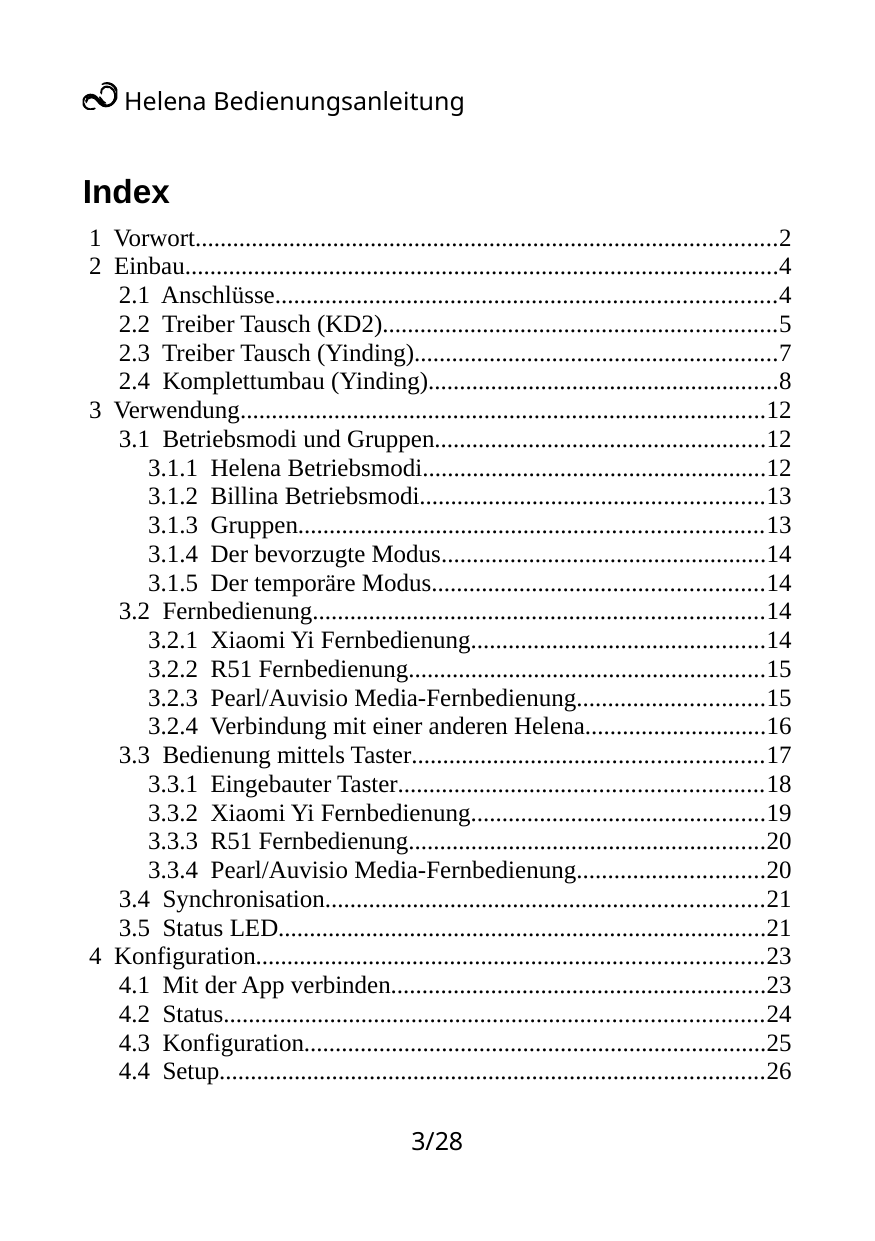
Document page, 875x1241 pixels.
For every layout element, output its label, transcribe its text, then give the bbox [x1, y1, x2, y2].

text 2.2 Treiber Tausch (KD2) 5 [112, 309, 791, 338]
text 3.3 Bedienung mittels Taster 17 [112, 740, 791, 769]
text 4.4 Setup 26 [112, 1056, 791, 1085]
text 2 Einbau 4 [83, 251, 791, 280]
text 3.2.2 R51 Fernbedienung 15 [142, 654, 791, 683]
text 3.1.3 Gruppen 13 [142, 510, 791, 539]
text 3.2.1 Xiaomi Yi Fernbedienung 14 [142, 625, 791, 654]
text 2.3 Treiber Tausch (Yinding) 7 [112, 338, 791, 366]
text 3.1 Betriebsmodi und Gruppen 12 [112, 424, 791, 453]
text 4 Konfiguration 23 [83, 941, 791, 970]
text 2.1 Anschlüsse 4 [112, 280, 791, 309]
text 3.5 Status LED 21 [112, 913, 791, 941]
text 3.3.2 Xiaomi Yi Fernbedienung 19 [142, 798, 791, 826]
subtitle Index [83, 172, 791, 210]
text 3.2.4 Verbindung mit einer anderen Helena 16 [142, 711, 791, 740]
text 1 Vorwort 2 [83, 223, 791, 251]
text 3.3.4 Pearl/Auvisio Media-Fernbedienung 20 [142, 855, 791, 884]
text 3.3.1 Eingebauter Taster 18 [142, 769, 791, 798]
text 2.4 Komplettumbau (Yinding) 8 [112, 366, 791, 395]
text 3.1.5 Der temporäre Modus 14 [142, 568, 791, 596]
text 4.2 Status 24 [112, 999, 791, 1028]
text 3.2 Fernbedienung 14 [112, 596, 791, 625]
text 3.4 Synchronisation 21 [112, 884, 791, 913]
text 3.1.4 Der bevorzugte Modus 14 [142, 539, 791, 568]
text 3.2.3 Pearl/Auvisio Media-Fernbedienung 15 [142, 683, 791, 711]
text 4.3 Konfiguration 25 [112, 1028, 791, 1056]
text 3.3.3 R51 Fernbedienung 20 [142, 826, 791, 855]
text 3.1.2 Billina Betriebsmodi 13 [142, 481, 791, 510]
text 3.1.1 Helena Betriebsmodi 12 [142, 453, 791, 481]
text 3 Verwendung 12 [83, 395, 791, 424]
text 4.1 Mit der App verbinden 23 [112, 970, 791, 999]
